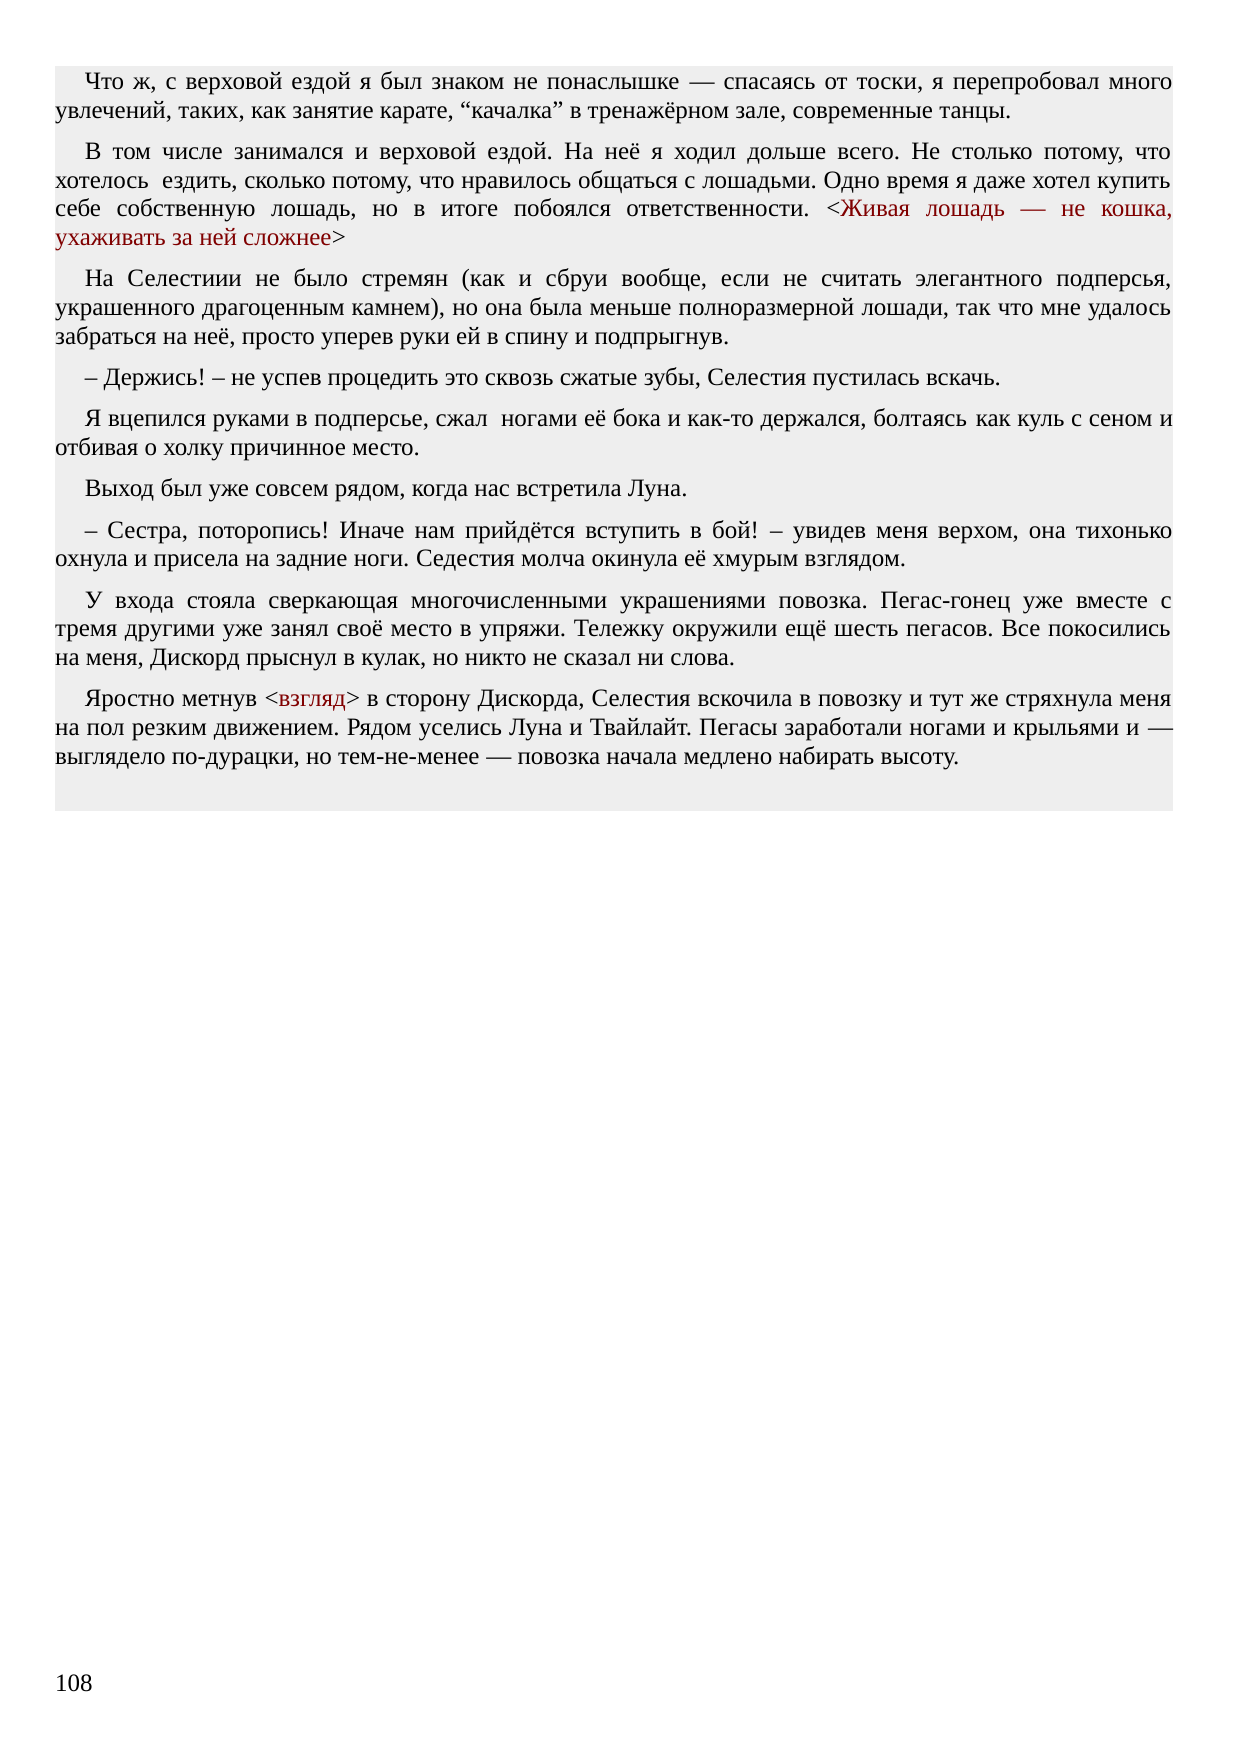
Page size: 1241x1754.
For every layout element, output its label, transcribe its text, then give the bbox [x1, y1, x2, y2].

text У входа стояла сверкающая многочисленными украшениями повозка. Пегас-гонец уже вместе с тремя другими уже занял своё место в упряжи. Тележку окружили ещё шесть пегасов. Все покосились на меня, Дискорд прыснул в кулак, но никто не сказал ни слова. [55, 585, 1173, 671]
text – Сестра, поторопись! Иначе нам прийдётся вступить в бой! – увидев меня верхом, она тихонько охнула и присела на задние ноги. Седестия молча окинула её хмурым взглядом. [55, 515, 1173, 572]
text Выход был уже совсем рядом, когда нас встретила Луна. [55, 473, 1173, 502]
text Я вцепился руками в подперсье, сжал ногами её бока и как-то держался, болтаясь как куль с сеном и отбивая о холку причинное место. [55, 403, 1173, 461]
text На Селестиии не было стремян (как и сбруи вообще, если не считать элегантного подперсья, украшенного драгоценным камнем), но она была меньше полноразмерной лошади, так что мне удалось забраться на неё, просто уперев руки ей в спину и подпрыгнув. [55, 263, 1173, 350]
text В том числе занимался и верховой ездой. На неё я ходил дольше всего. Не столько потому, что хотелось ездить, сколько потому, что нравилось общаться с лошадьми. Одно время я даже хотел купить себе собственную лошадь, но в итоге побоялся ответственности. <Живая лошадь — не кошка, ухаживать за ней сложнее> [55, 136, 1173, 251]
text – Держись! – не успев процедить это сквозь сжатые зубы, Селестия пустилась вскачь. [55, 362, 1173, 391]
text Яростно метнув <взгляд> в сторону Дискорда, Селестия вскочила в повозку и тут же стряхнула меня на пол резким движением. Рядом уселись Луна и Твайлайт. Пегасы заработали ногами и крыльями и — выглядело по-дурацки, но тем-не-менее — повозка начала медлено набирать высоту. [55, 683, 1173, 770]
text Что ж, с верховой ездой я был знаком не понаслышке — спасаясь от тоски, я перепробовал много увлечений, таких, как занятие карате, “качалка” в тренажёрном зале, современные танцы. [55, 66, 1173, 123]
